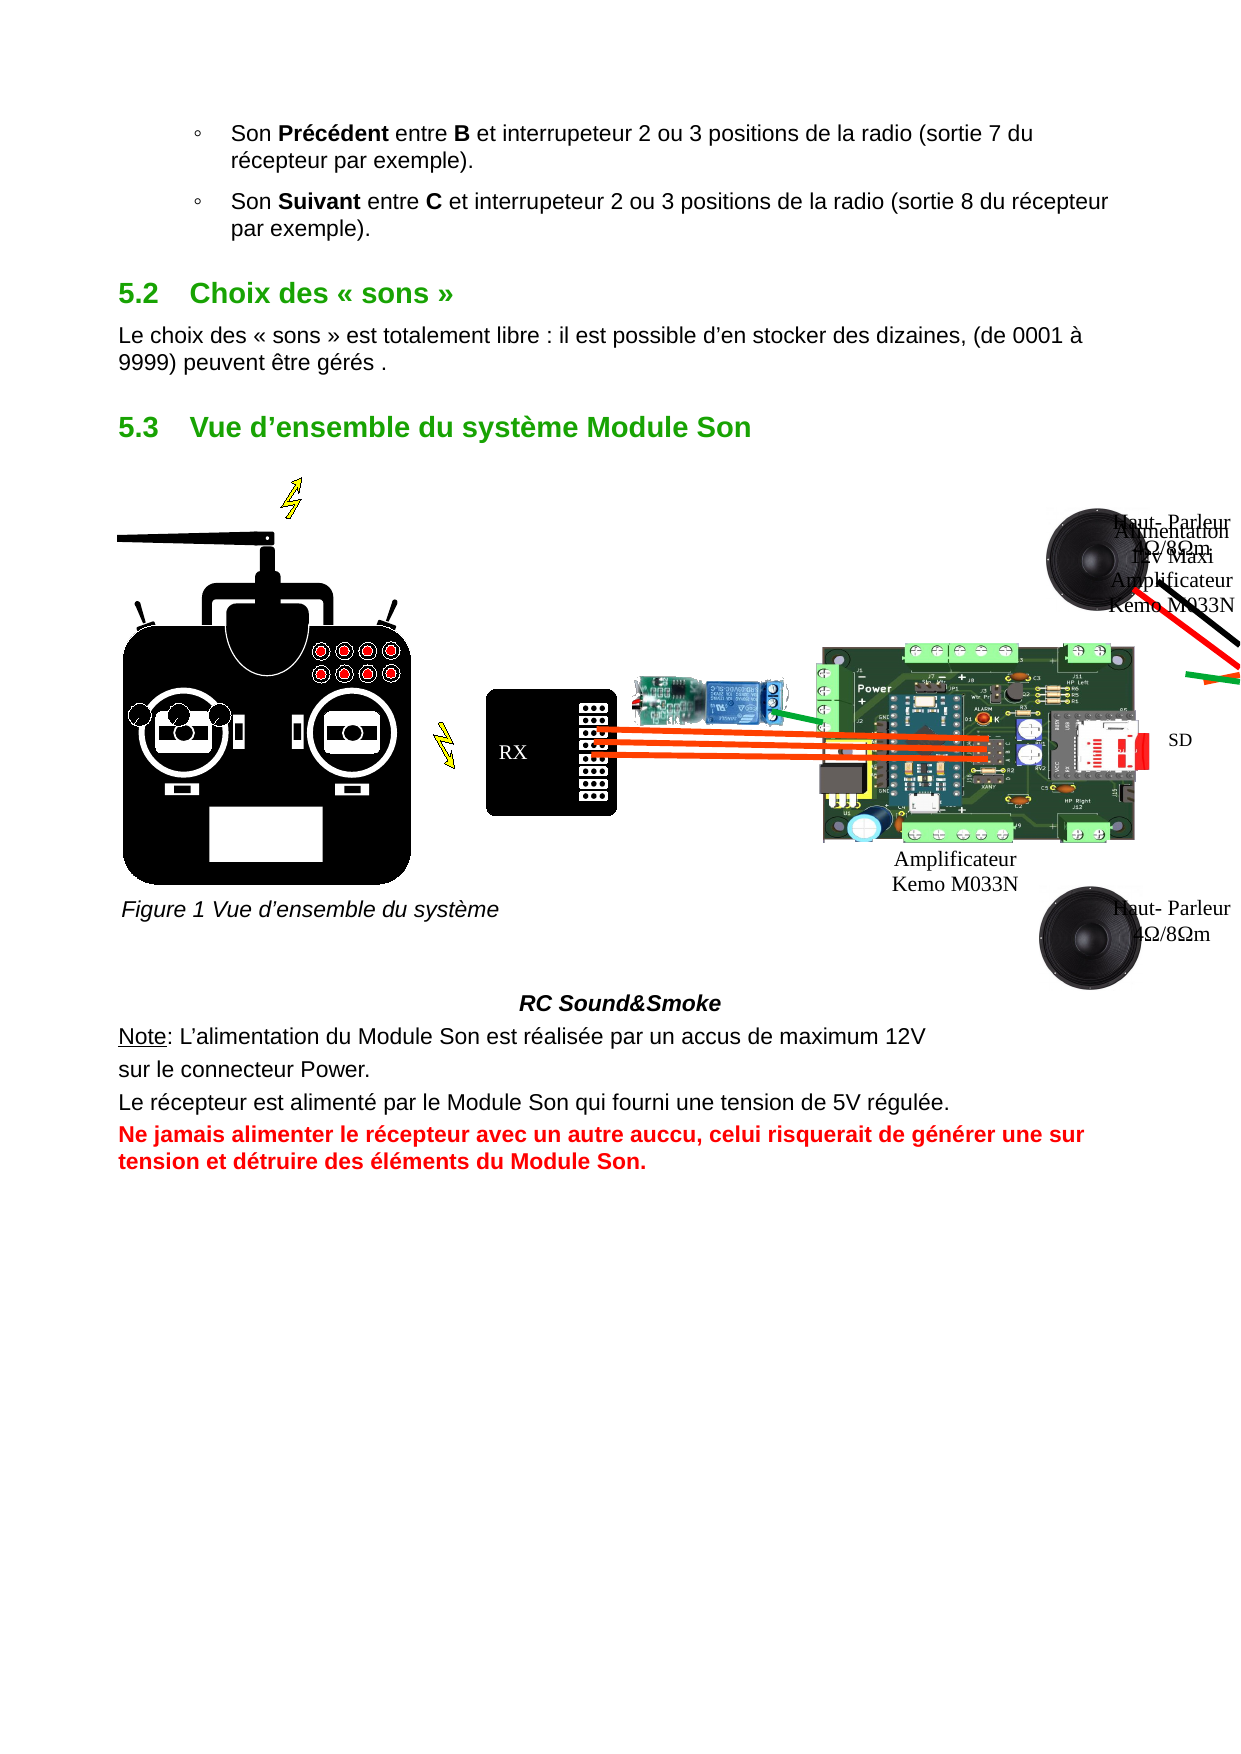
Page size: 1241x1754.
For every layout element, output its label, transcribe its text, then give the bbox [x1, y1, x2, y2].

subtitle Choix des « sons » [118, 276, 1122, 310]
text sur le connecteur Power. [118, 1056, 1122, 1082]
text Note: L’alimentation du Module Son est réalisée par un accus de maximum 12V [118, 1023, 1122, 1049]
list Son Précédent entre B et interrupeteur 2 ou 3 positions de la radio (sortie 7 du récepteur par exemple). [193, 118, 1122, 173]
picture [1045, 507, 1150, 612]
subtitle Vue d’ensemble du système Module Son [118, 411, 1122, 444]
list Son Suivant entre C et interrupeteur 2 ou 3 positions de la radio (sortie 8 du récepteur par exemple). [193, 186, 1122, 241]
text Le récepteur est alimenté par le Module Son qui fourni une tension de 5V régulée. [118, 1088, 1122, 1115]
text Le choix des « sons » est totalement libre : il est possible d’en stocker des dizaines, (de 0001 à 9999) peuvent être gérés . [118, 322, 1122, 375]
picture [632, 664, 795, 742]
text Ne jamais alimenter le récepteur avec un autre auccu, celui risquerait de générer une sur tension et détruire des éléments du Module Son. [118, 1121, 1122, 1174]
picture [1038, 885, 1143, 991]
picture [815, 643, 1150, 843]
text Figure 1 Vue d’ensemble du système RC Sound&Smoke [118, 991, 1122, 1016]
picture [1113, 605, 1120, 612]
picture [1144, 587, 1150, 596]
